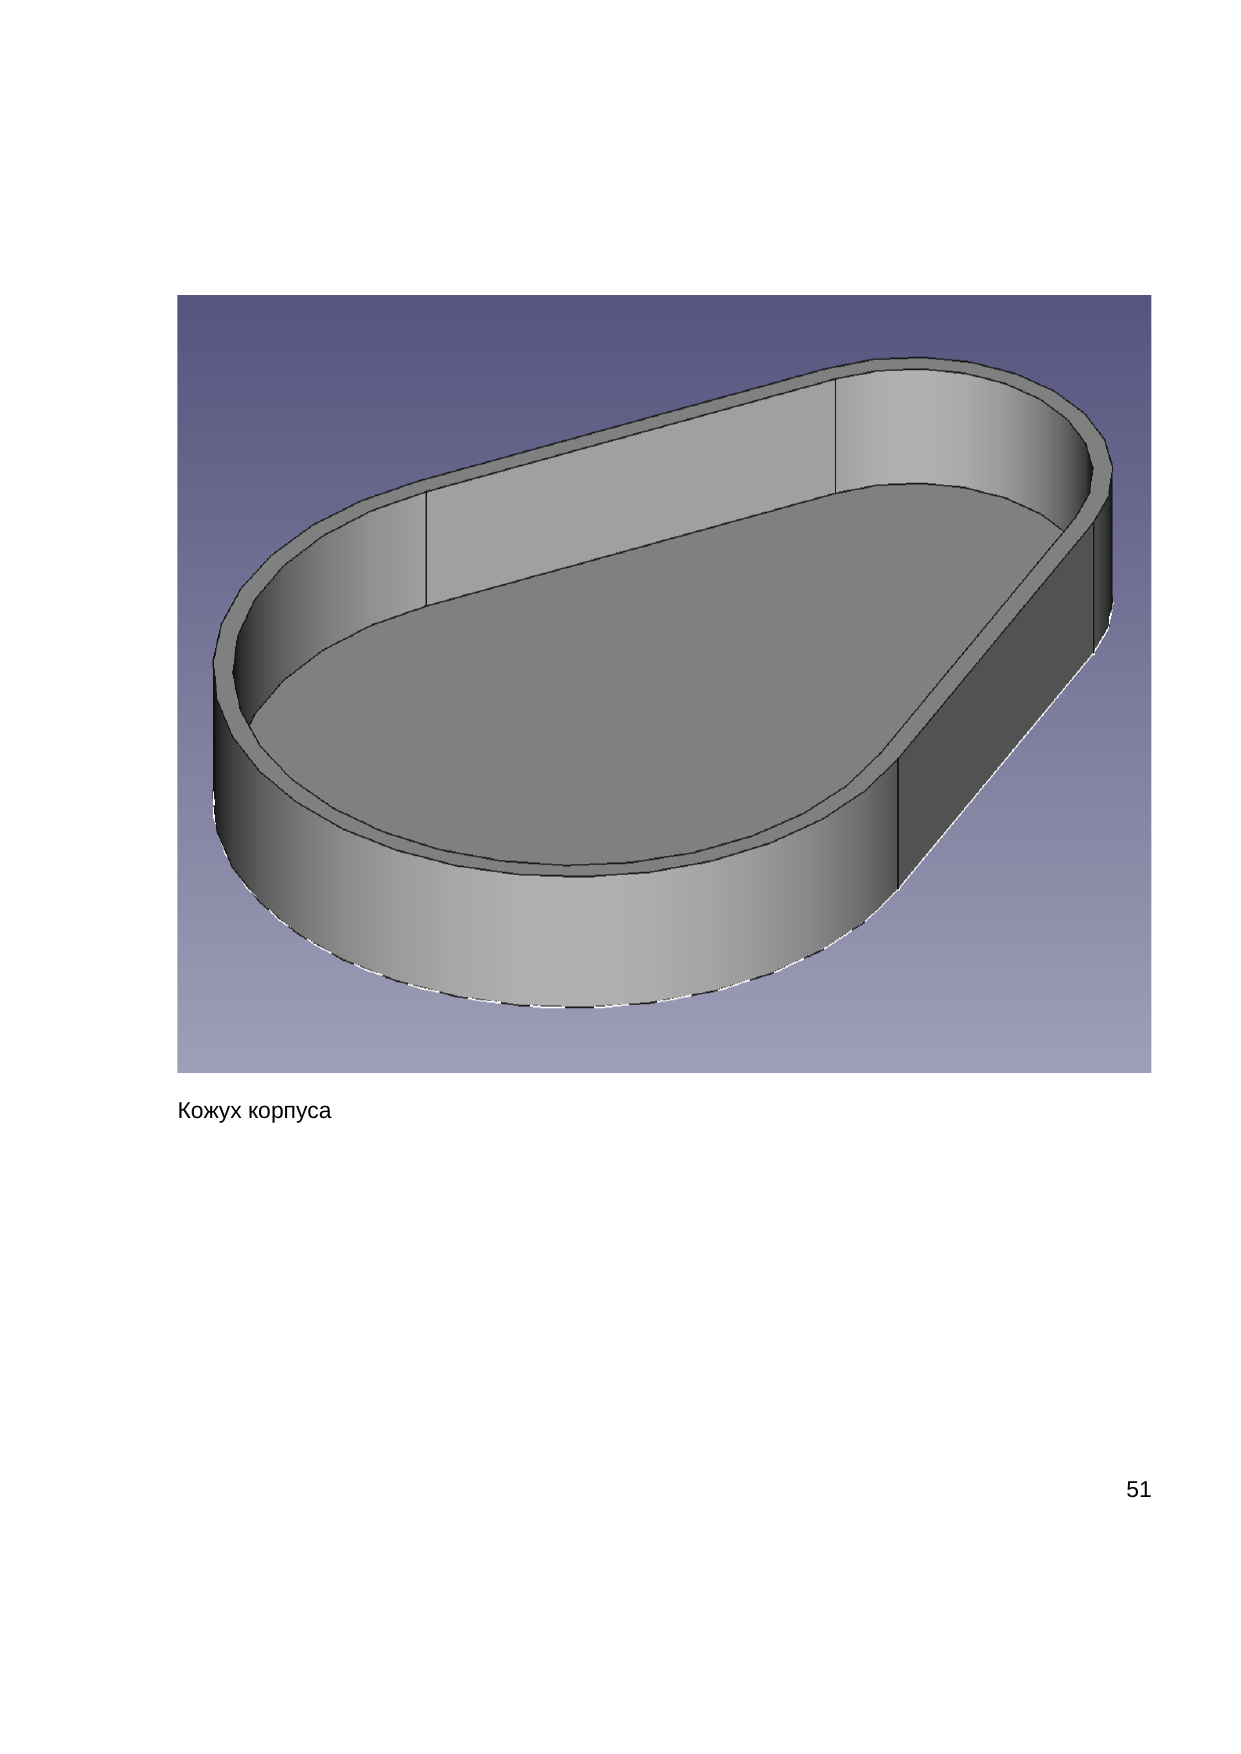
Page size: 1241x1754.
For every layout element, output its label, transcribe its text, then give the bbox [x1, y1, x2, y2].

picture [177, 295, 1152, 1073]
text Кожух корпуса [177, 1097, 1152, 1123]
